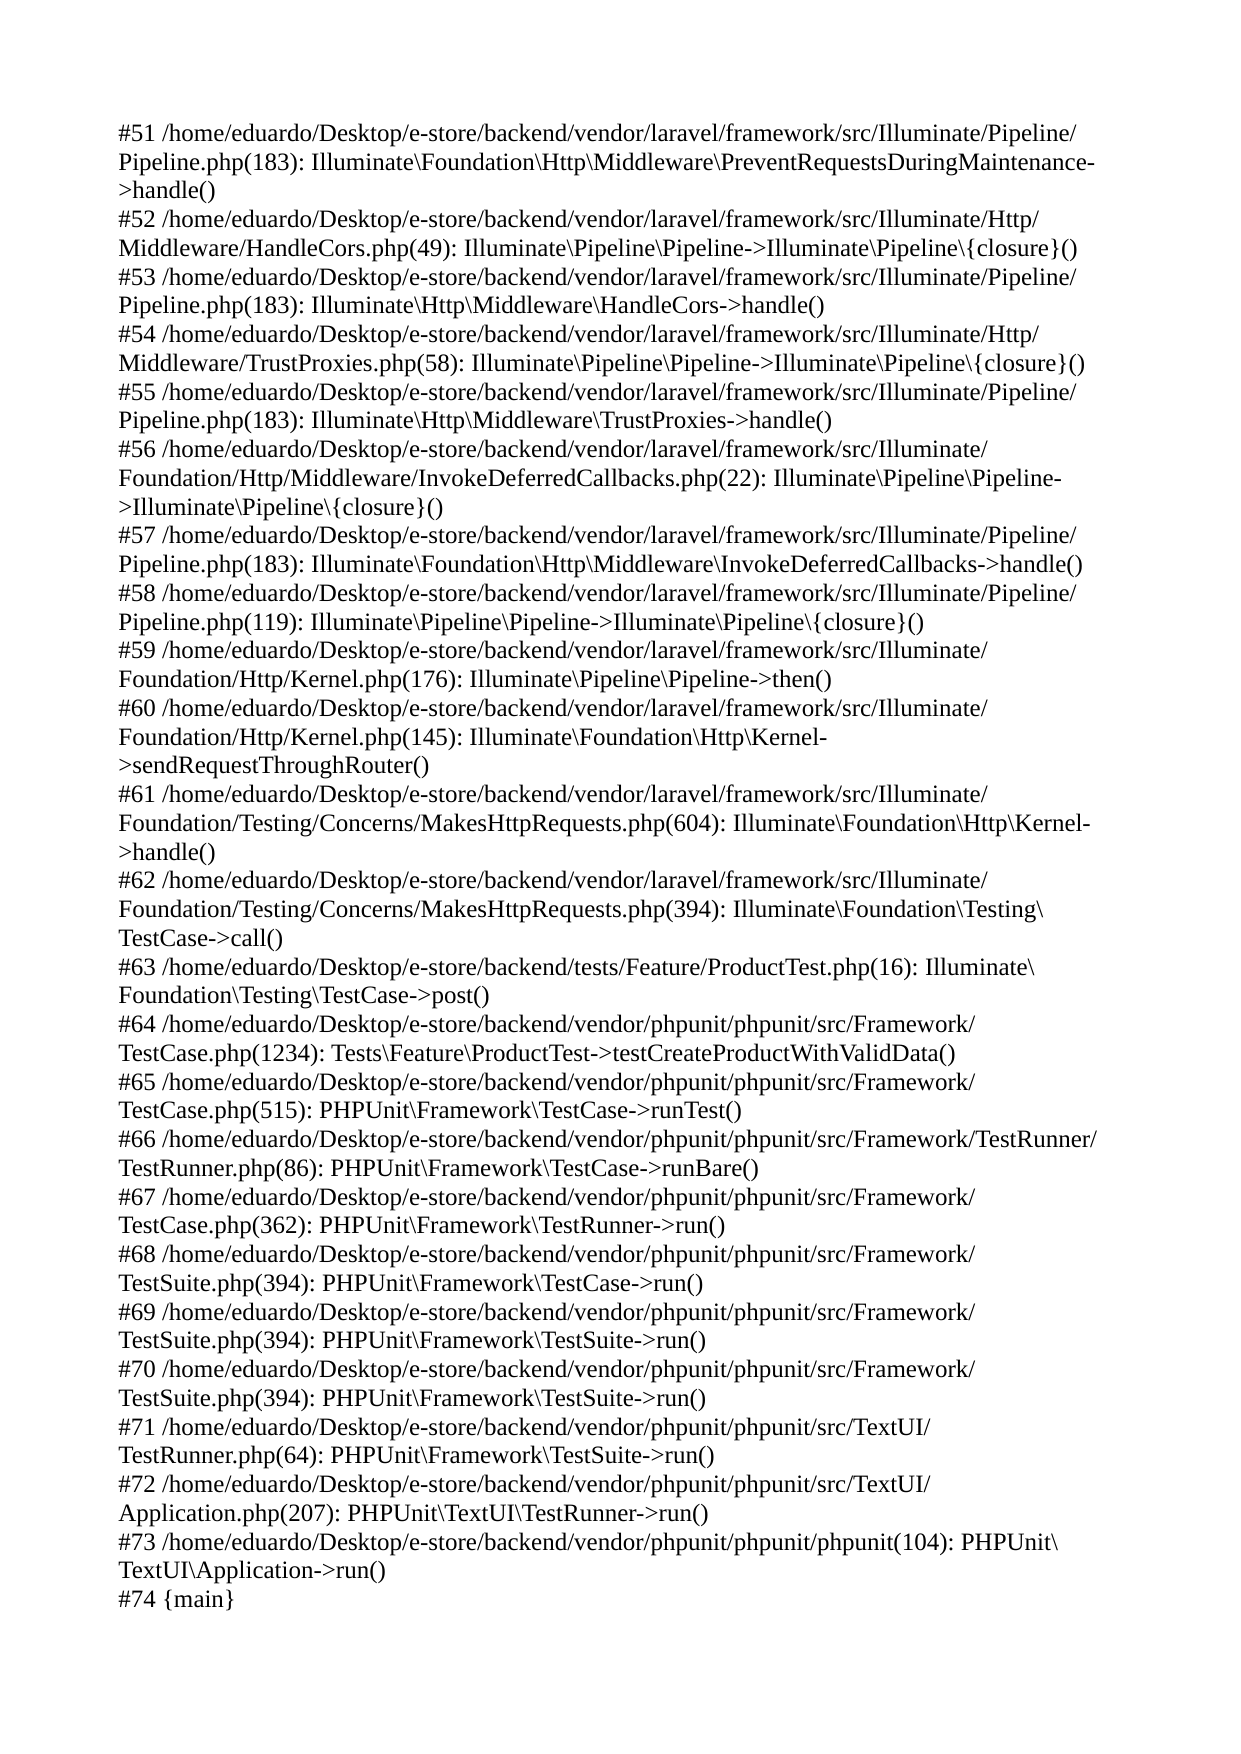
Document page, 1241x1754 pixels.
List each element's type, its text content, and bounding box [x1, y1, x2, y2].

text #52 /home/eduardo/Desktop/e-store/backend/vendor/laravel/framework/src/Illuminate/Http/Middleware/HandleCors.php(49): Illuminate\Pipeline\Pipeline->Illuminate\Pipeline\{closure}() [118, 204, 1122, 262]
text #67 /home/eduardo/Desktop/e-store/backend/vendor/phpunit/phpunit/src/Framework/TestCase.php(362): PHPUnit\Framework\TestRunner->run() [118, 1182, 1122, 1239]
text #63 /home/eduardo/Desktop/e-store/backend/tests/Feature/ProductTest.php(16): Illuminate\Foundation\Testing\TestCase->post() [118, 952, 1122, 1009]
text #53 /home/eduardo/Desktop/e-store/backend/vendor/laravel/framework/src/Illuminate/Pipeline/Pipeline.php(183): Illuminate\Http\Middleware\HandleCors->handle() [118, 262, 1122, 319]
text #58 /home/eduardo/Desktop/e-store/backend/vendor/laravel/framework/src/Illuminate/Pipeline/Pipeline.php(119): Illuminate\Pipeline\Pipeline->Illuminate\Pipeline\{closure}() [118, 578, 1122, 636]
text #54 /home/eduardo/Desktop/e-store/backend/vendor/laravel/framework/src/Illuminate/Http/Middleware/TrustProxies.php(58): Illuminate\Pipeline\Pipeline->Illuminate\Pipeline\{closure}() [118, 319, 1122, 377]
text #64 /home/eduardo/Desktop/e-store/backend/vendor/phpunit/phpunit/src/Framework/TestCase.php(1234): Tests\Feature\ProductTest->testCreateProductWithValidData() [118, 1009, 1122, 1067]
text #69 /home/eduardo/Desktop/e-store/backend/vendor/phpunit/phpunit/src/Framework/TestSuite.php(394): PHPUnit\Framework\TestSuite->run() [118, 1297, 1122, 1354]
text #62 /home/eduardo/Desktop/e-store/backend/vendor/laravel/framework/src/Illuminate/Foundation/Testing/Concerns/MakesHttpRequests.php(394): Illuminate\Foundation\Testing\TestCase->call() [118, 866, 1122, 952]
text #68 /home/eduardo/Desktop/e-store/backend/vendor/phpunit/phpunit/src/Framework/TestSuite.php(394): PHPUnit\Framework\TestCase->run() [118, 1239, 1122, 1297]
text #74 {main} [118, 1584, 1122, 1613]
text #70 /home/eduardo/Desktop/e-store/backend/vendor/phpunit/phpunit/src/Framework/TestSuite.php(394): PHPUnit\Framework\TestSuite->run() [118, 1354, 1122, 1412]
text #55 /home/eduardo/Desktop/e-store/backend/vendor/laravel/framework/src/Illuminate/Pipeline/Pipeline.php(183): Illuminate\Http\Middleware\TrustProxies->handle() [118, 377, 1122, 434]
text #72 /home/eduardo/Desktop/e-store/backend/vendor/phpunit/phpunit/src/TextUI/Application.php(207): PHPUnit\TextUI\TestRunner->run() [118, 1469, 1122, 1527]
text #65 /home/eduardo/Desktop/e-store/backend/vendor/phpunit/phpunit/src/Framework/TestCase.php(515): PHPUnit\Framework\TestCase->runTest() [118, 1067, 1122, 1124]
text #66 /home/eduardo/Desktop/e-store/backend/vendor/phpunit/phpunit/src/Framework/TestRunner/TestRunner.php(86): PHPUnit\Framework\TestCase->runBare() [118, 1124, 1122, 1182]
text #56 /home/eduardo/Desktop/e-store/backend/vendor/laravel/framework/src/Illuminate/Foundation/Http/Middleware/InvokeDeferredCallbacks.php(22): Illuminate\Pipeline\Pipeline->Illuminate\Pipeline\{closure}() [118, 434, 1122, 521]
text #71 /home/eduardo/Desktop/e-store/backend/vendor/phpunit/phpunit/src/TextUI/TestRunner.php(64): PHPUnit\Framework\TestSuite->run() [118, 1412, 1122, 1469]
text #57 /home/eduardo/Desktop/e-store/backend/vendor/laravel/framework/src/Illuminate/Pipeline/Pipeline.php(183): Illuminate\Foundation\Http\Middleware\InvokeDeferredCallbacks->handle() [118, 521, 1122, 578]
text #73 /home/eduardo/Desktop/e-store/backend/vendor/phpunit/phpunit/phpunit(104): PHPUnit\TextUI\Application->run() [118, 1527, 1122, 1584]
text #61 /home/eduardo/Desktop/e-store/backend/vendor/laravel/framework/src/Illuminate/Foundation/Testing/Concerns/MakesHttpRequests.php(604): Illuminate\Foundation\Http\Kernel->handle() [118, 779, 1122, 866]
text #59 /home/eduardo/Desktop/e-store/backend/vendor/laravel/framework/src/Illuminate/Foundation/Http/Kernel.php(176): Illuminate\Pipeline\Pipeline->then() [118, 636, 1122, 693]
text #51 /home/eduardo/Desktop/e-store/backend/vendor/laravel/framework/src/Illuminate/Pipeline/Pipeline.php(183): Illuminate\Foundation\Http\Middleware\PreventRequestsDuringMaintenance->handle() [118, 118, 1122, 204]
text #60 /home/eduardo/Desktop/e-store/backend/vendor/laravel/framework/src/Illuminate/Foundation/Http/Kernel.php(145): Illuminate\Foundation\Http\Kernel->sendRequestThroughRouter() [118, 693, 1122, 779]
